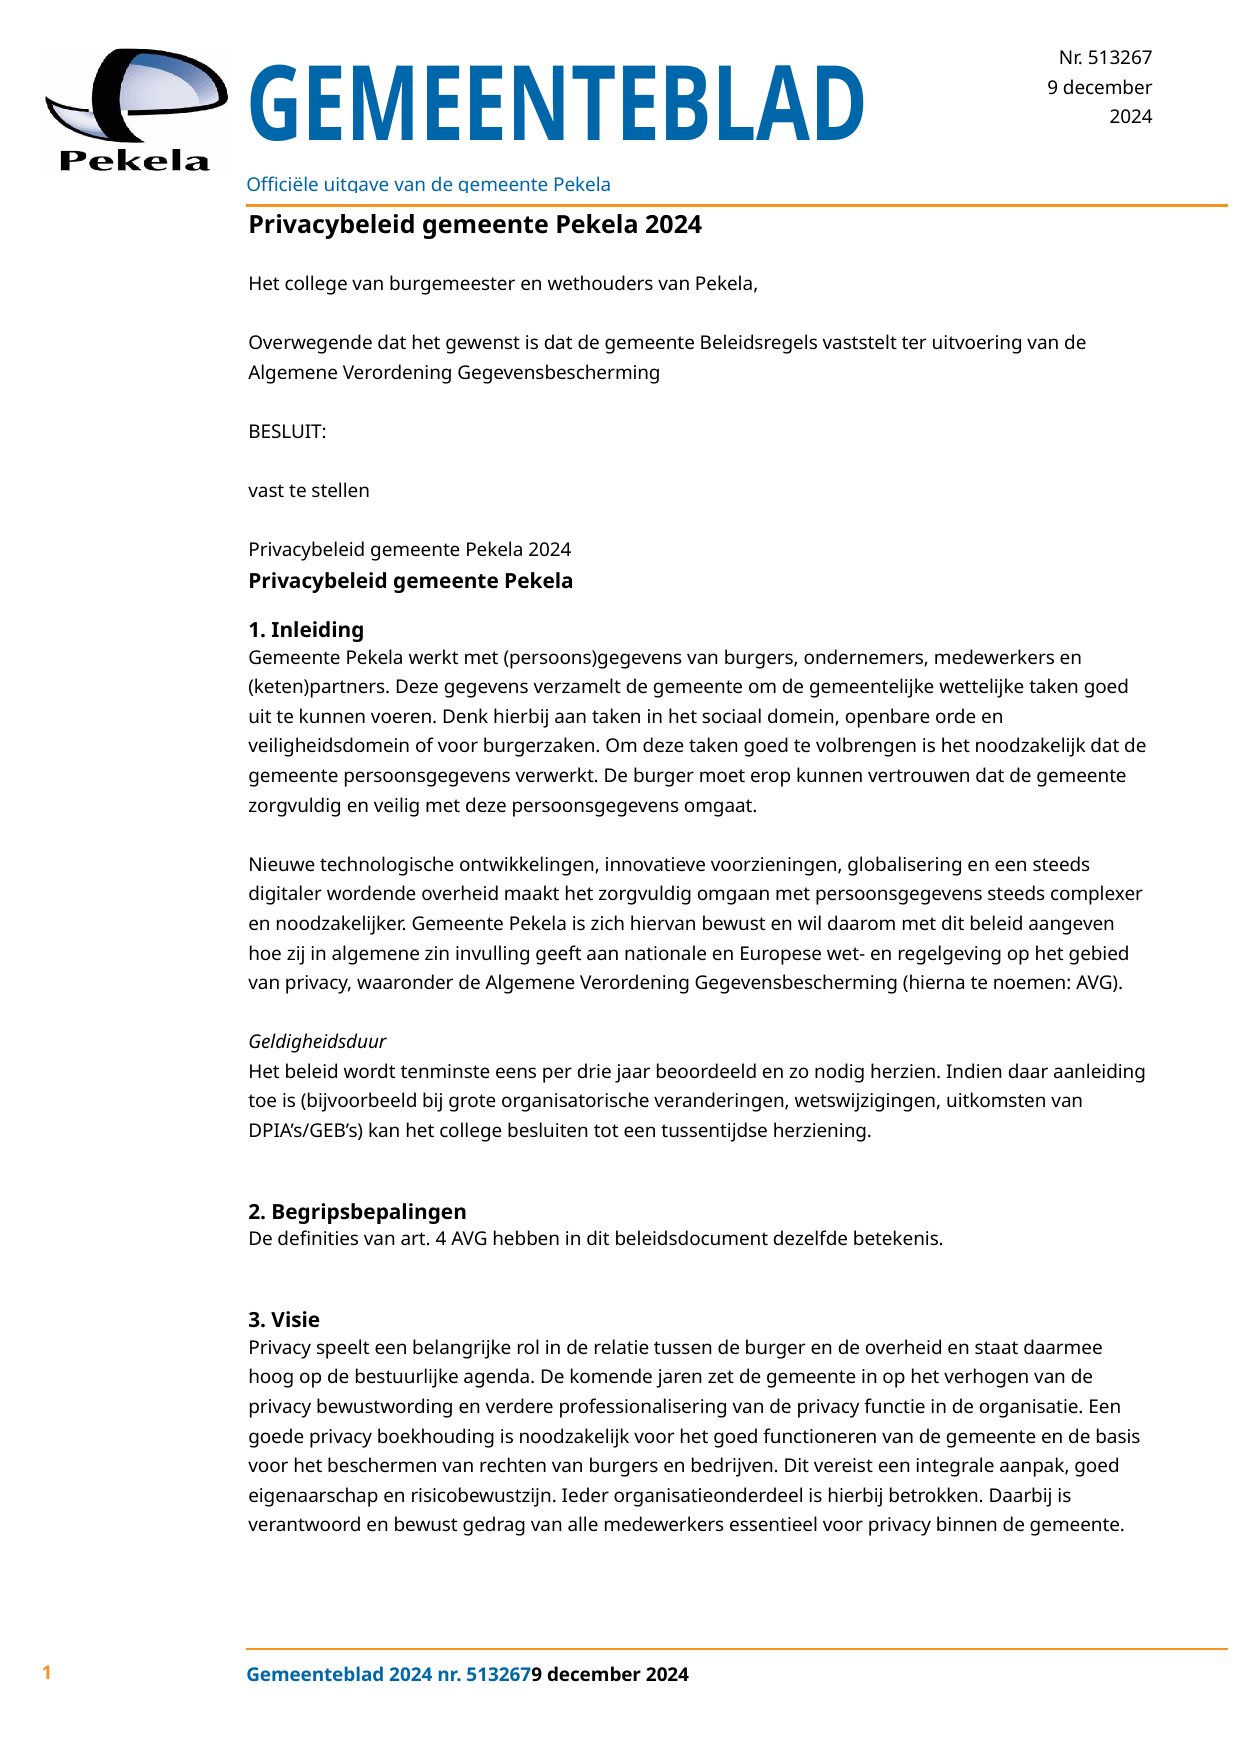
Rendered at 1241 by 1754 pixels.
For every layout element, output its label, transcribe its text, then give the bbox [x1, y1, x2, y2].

text Het beleid wordt tenminste eens per drie jaar beoordeeld en zo nodig herzien. Indien daar aanleiding toe is (bijvoorbeeld bij grote organisatorische veranderingen, wetswijzigingen, uitkomsten van DPIA’s/GEB’s) kan het college besluiten tot een tussentijdse herziening. [248, 1058, 1152, 1143]
text 3. Visie [248, 1306, 1152, 1334]
text 2. Begripsbepalingen [248, 1197, 1152, 1226]
text Privacy speelt een belangrijke rol in de relatie tussen de burger en de overheid en staat daarmee hoog op de bestuurlijke agenda. De komende jaren zet de gemeente in op het verhogen van de privacy bewustwording en verdere professionalisering van de privacy functie in de organisatie. Een goede privacy boekhouding is noodzakelijk voor het goed functioneren van de gemeente en de basis voor het beschermen van rechten van burgers en bedrijven. Dit vereist een integrale aanpak, goed eigenaarschap en risicobewustzijn. Ieder organisatieonderdeel is hierbij betrokken. Daarbij is verantwoord en bewust gedrag van alle medewerkers essentieel voor privacy binnen de gemeente. [248, 1334, 1152, 1537]
text BESLUIT: [248, 418, 1152, 444]
text De definities van art. 4 AVG hebben in dit beleidsdocument dezelfde betekenis. [248, 1226, 1152, 1251]
text Privacybeleid gemeente Pekela 2024 [248, 207, 1152, 241]
picture [41, 47, 231, 172]
text Nieuwe technologische ontwikkelingen, innovatieve voorzieningen, globalisering en een steeds digitaler wordende overheid maakt het zorgvuldig omgaan met persoonsgegevens steeds complexer en noodzakelijker. Gemeente Pekela is zich hiervan bewust en wil daarom met dit beleid aangeven hoe zij in algemene zin invulling geeft aan nationale en Europese wet- en regelgeving op het gebied van privacy, waaronder de Algemene Verordening Gegevensbescherming (hierna te noemen: AVG). [248, 851, 1152, 995]
text Privacybeleid gemeente Pekela [248, 566, 1152, 594]
text 1. Inleiding [248, 615, 1152, 644]
text Privacybeleid gemeente Pekela 2024 [248, 537, 1152, 562]
text Het college van burgemeester en wethouders van Pekela, [248, 270, 1152, 296]
text Gemeente Pekela werkt met (persoons)gegevens van burgers, ondernemers, medewerkers en (keten)partners. Deze gegevens verzamelt de gemeente om de gemeentelijke wettelijke taken goed uit te kunnen voeren. Denk hierbij aan taken in het sociaal domein, openbare orde en veiligheidsdomein of voor burgerzaken. Om deze taken goed te volbrengen is het noodzakelijk dat de gemeente persoonsgegevens verwerkt. De burger moet erop kunnen vertrouwen dat de gemeente zorgvuldig en veilig met deze persoonsgegevens omgaat. [248, 644, 1152, 817]
text Overwegende dat het gewenst is dat de gemeente Beleidsregels vaststelt ter uitvoering van de Algemene Verordening Gegevensbescherming [248, 329, 1152, 385]
text Geldigheidsduur [248, 1028, 1152, 1054]
text vast te stellen [248, 477, 1152, 503]
